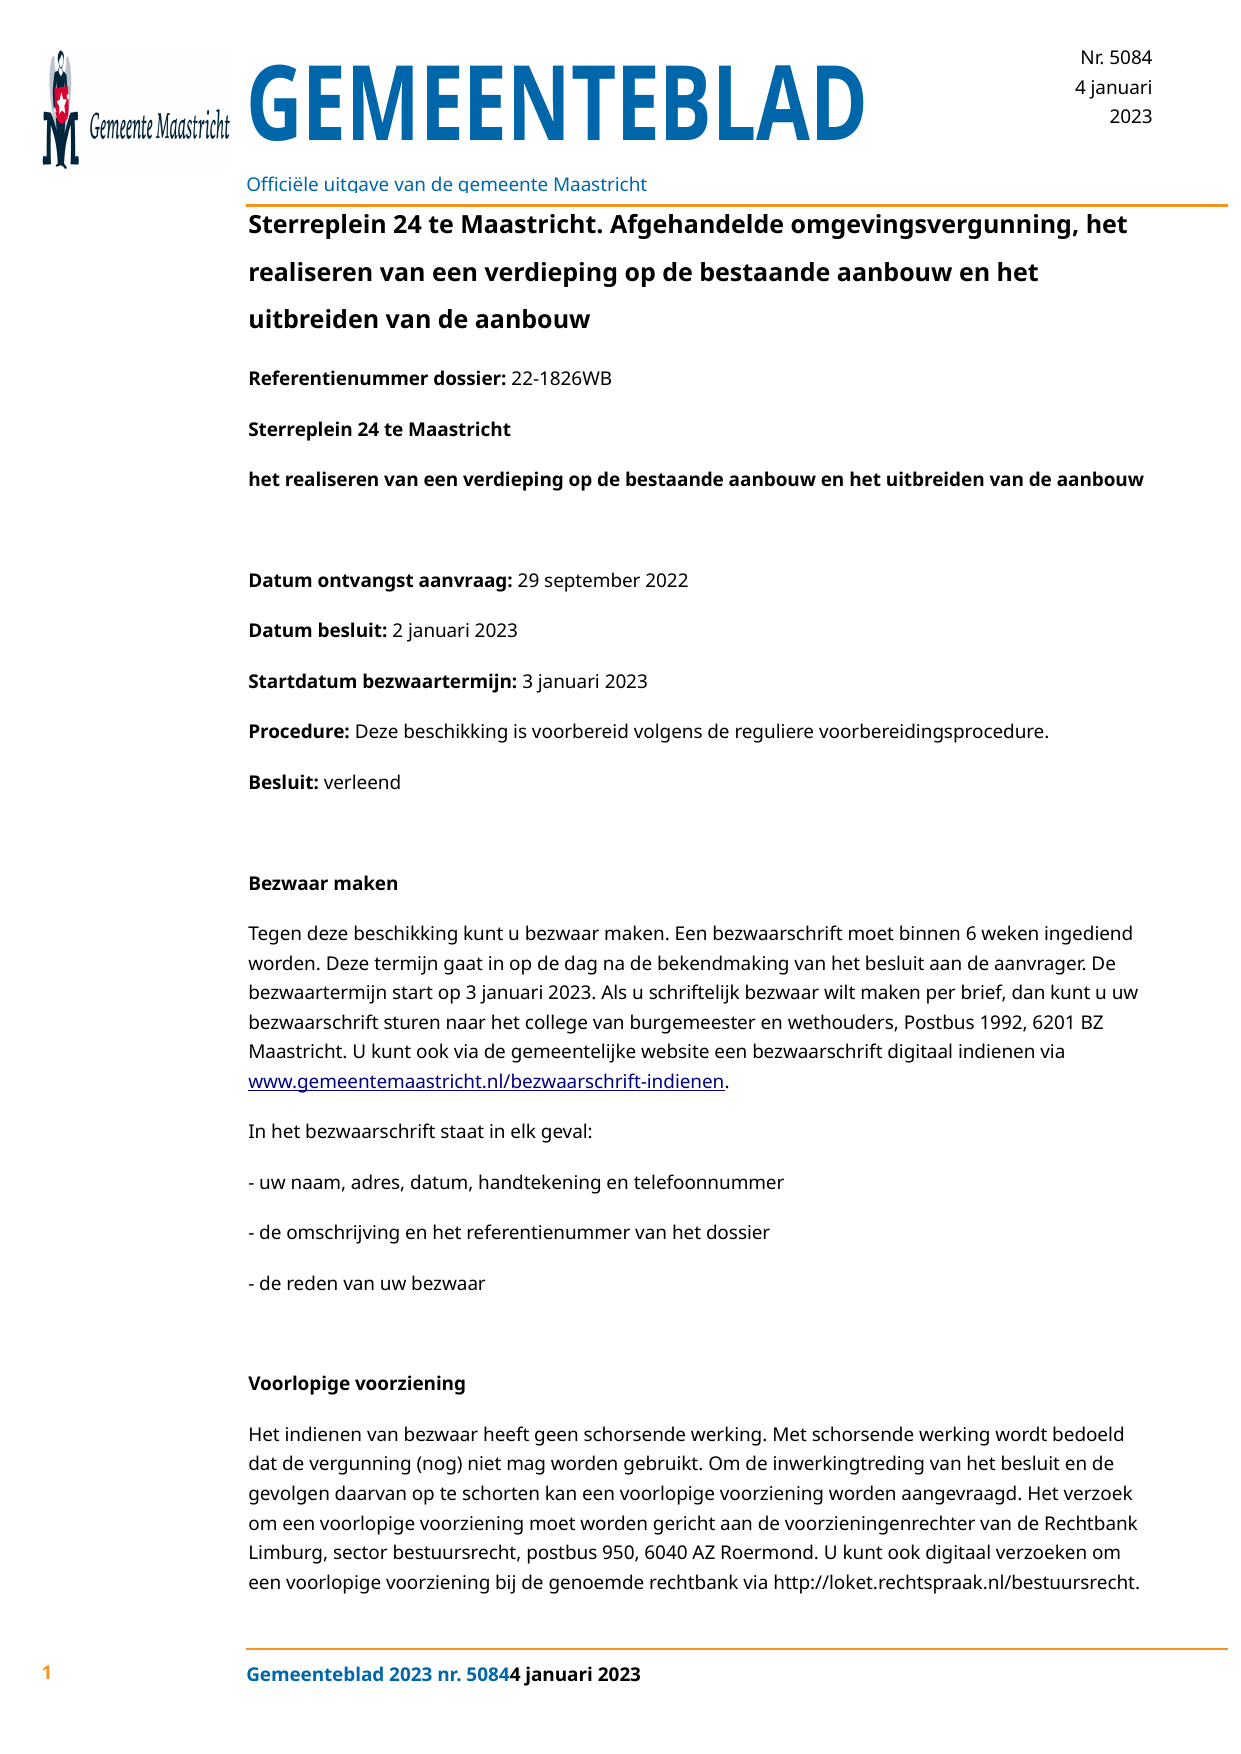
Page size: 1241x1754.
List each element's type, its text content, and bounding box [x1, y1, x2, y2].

text Procedure: Deze beschikking is voorbereid volgens de reguliere voorbereidingsprocedure. [248, 718, 1152, 744]
text Startdatum bezwaartermijn: 3 januari 2023 [248, 668, 1152, 694]
text Referentienummer dossier: 22-1826WB [248, 366, 1152, 391]
text het realiseren van een verdieping op de bestaande aanbouw en het uitbreiden van de aanbouw [248, 466, 1152, 492]
text Sterreplein 24 te Maastricht. Afgehandelde omgevingsvergunning, het realiseren van een verdieping op de bestaande aanbouw en het uitbreiden van de aanbouw [248, 207, 1152, 336]
text Voorlopige voorziening [248, 1371, 1152, 1396]
text - de reden van uw bezwaar [248, 1270, 1152, 1295]
text Besluit: verleend [248, 769, 1152, 794]
text - de omschrijving en het referentienummer van het dossier [248, 1219, 1152, 1245]
text In het bezwaarschrift staat in elk geval: [248, 1118, 1152, 1144]
text Tegen deze beschikking kunt u bezwaar maken. Een bezwaarschrift moet binnen 6 weken ingediend worden. Deze termijn gaat in op de dag na de bekendmaking van het besluit aan de aanvrager. De bezwaartermijn start op 3 januari 2023. Als u schriftelijk bezwaar wilt maken per brief, dan kunt u uw bezwaarschrift sturen naar het college van burgemeester en wethouders, Postbus 1992, 6201 BZ Maastricht. U kunt ook via de gemeentelijke website een bezwaarschrift digitaal indienen via www.gemeentemaastricht.nl/bezwaarschrift-indienen. [248, 920, 1152, 1094]
text - uw naam, adres, datum, handtekening en telefoonnummer [248, 1169, 1152, 1194]
text Bezwaar maken [248, 870, 1152, 895]
picture [41, 47, 231, 172]
text Datum ontvangst aanvraag: 29 september 2022 [248, 567, 1152, 593]
text Sterreplein 24 te Maastricht [248, 416, 1152, 442]
text Datum besluit: 2 januari 2023 [248, 618, 1152, 643]
text Het indienen van bezwaar heeft geen schorsende werking. Met schorsende werking wordt bedoeld dat de vergunning (nog) niet mag worden gebruikt. Om de inwerkingtreding van het besluit en de gevolgen daarvan op te schorten kan een voorlopige voorziening worden aangevraagd. Het verzoek om een voorlopige voorziening moet worden gericht aan de voorzieningenrechter van de Rechtbank Limburg, sector bestuursrecht, postbus 950, 6040 AZ Roermond. U kunt ook digitaal verzoeken om een voorlopige voorziening bij de genoemde rechtbank via http://loket.rechtspraak.nl/bestuursrecht. [248, 1421, 1152, 1594]
